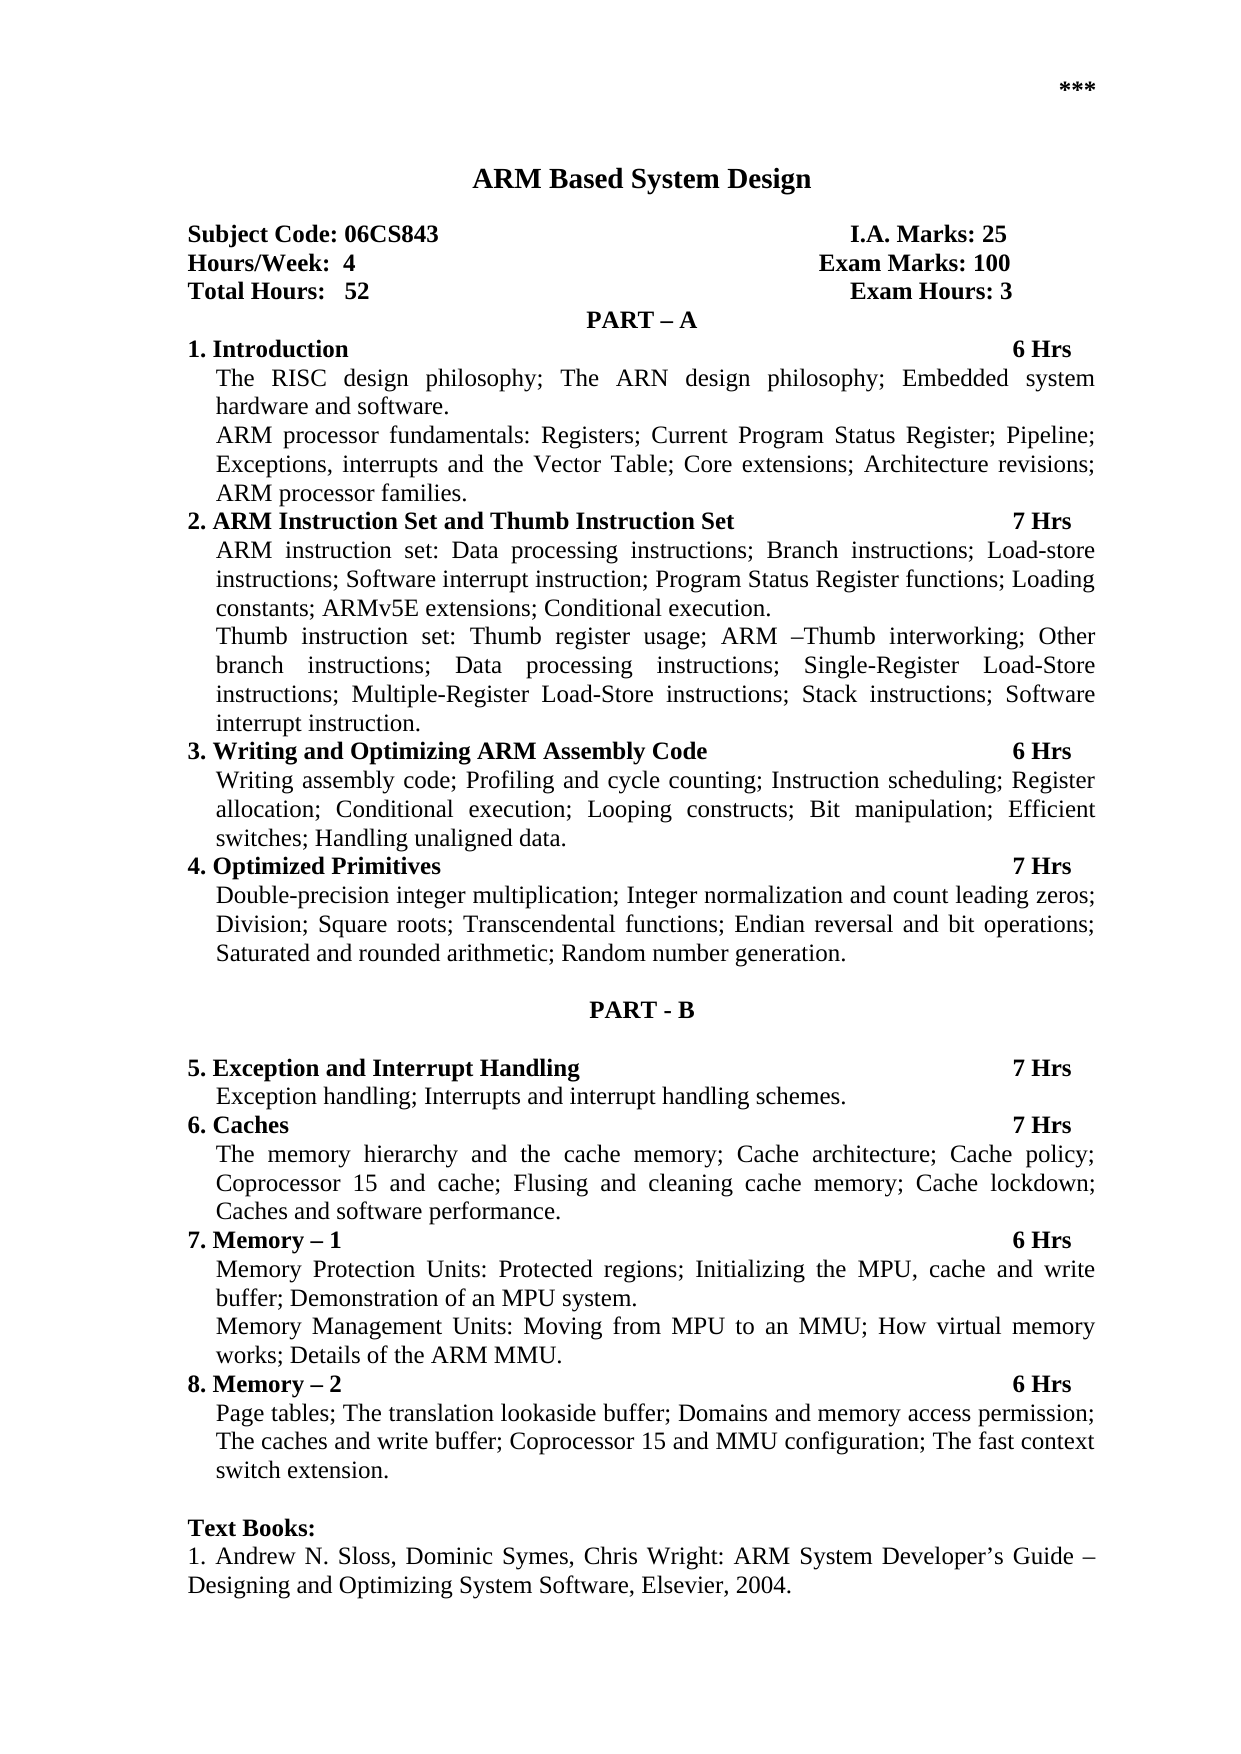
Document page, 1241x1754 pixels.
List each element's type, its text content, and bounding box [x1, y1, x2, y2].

text ARM processor fundamentals: Registers; Current Program Status Register; Pipeline; Exceptions, interrupts and the Vector Table; Core extensions; Architecture revisions; ARM processor families. [216, 420, 1096, 506]
text Writing assembly code; Profiling and cycle counting; Instruction scheduling; Register allocation; Conditional execution; Looping constructs; Bit manipulation; Efficient switches; Handling unaligned data. [216, 765, 1096, 851]
text The memory hierarchy and the cache memory; Cache architecture; Cache policy; Coprocessor 15 and cache; Flusing and cleaning cache memory; Cache lockdown; Caches and software performance. [187, 1139, 1096, 1225]
text 6. Caches 7 Hrs [187, 1110, 1121, 1139]
text ARM Based System Design [187, 161, 1096, 195]
text 3. Writing and Optimizing ARM Assembly Code 6 Hrs [187, 736, 1121, 765]
text The RISC design philosophy; The ARN design philosophy; Embedded system hardware and software. [216, 363, 1096, 420]
text Total Hours: 52 Exam Hours: 3 [187, 276, 1096, 305]
text Hours/Week: 4 Exam Marks: 100 [187, 248, 1096, 276]
text Exception handling; Interrupts and interrupt handling schemes. [216, 1081, 1096, 1110]
text PART – A [187, 305, 1096, 334]
text Subject Code: 06CS843 I.A. Marks: 25 [187, 219, 1096, 248]
text 1. Andrew N. Sloss, Dominic Symes, Chris Wright: ARM System Developer’s Guide – Designing and Optimizing System Software, Elsevier, 2004. [187, 1541, 1096, 1599]
text 7. Memory – 1 6 Hrs [187, 1225, 1121, 1254]
text 2. ARM Instruction Set and Thumb Instruction Set 7 Hrs [187, 506, 1121, 535]
text PART - B [187, 995, 1096, 1024]
text Thumb instruction set: Thumb register usage; ARM –Thumb interworking; Other branch instructions; Data processing instructions; Single-Register Load-Store instructions; Multiple-Register Load-Store instructions; Stack instructions; Software interrupt instruction. [216, 621, 1096, 736]
text 8. Memory – 2 6 Hrs [187, 1369, 1121, 1398]
text 1. Introduction 6 Hrs [187, 334, 1121, 363]
text Memory Management Units: Moving from MPU to an MMU; How virtual memory works; Details of the ARM MMU. [216, 1311, 1096, 1369]
text Memory Protection Units: Protected regions; Initializing the MPU, cache and write buffer; Demonstration of an MPU system. [187, 1254, 1096, 1311]
text 4. Optimized Primitives 7 Hrs [187, 851, 1121, 880]
text Page tables; The translation lookaside buffer; Domains and memory access permission; The caches and write buffer; Coprocessor 15 and MMU configuration; The fast context switch extension. [187, 1398, 1096, 1484]
text Text Books: [187, 1513, 1096, 1541]
text ARM instruction set: Data processing instructions; Branch instructions; Load-store instructions; Software interrupt instruction; Program Status Register functions; Loading constants; ARMv5E extensions; Conditional execution. [216, 535, 1096, 621]
text 5. Exception and Interrupt Handling 7 Hrs [187, 1053, 1121, 1081]
text Double-precision integer multiplication; Integer normalization and count leading zeros; Division; Square roots; Transcendental functions; Endian reversal and bit operations; Saturated and rounded arithmetic; Random number generation. [216, 880, 1096, 966]
